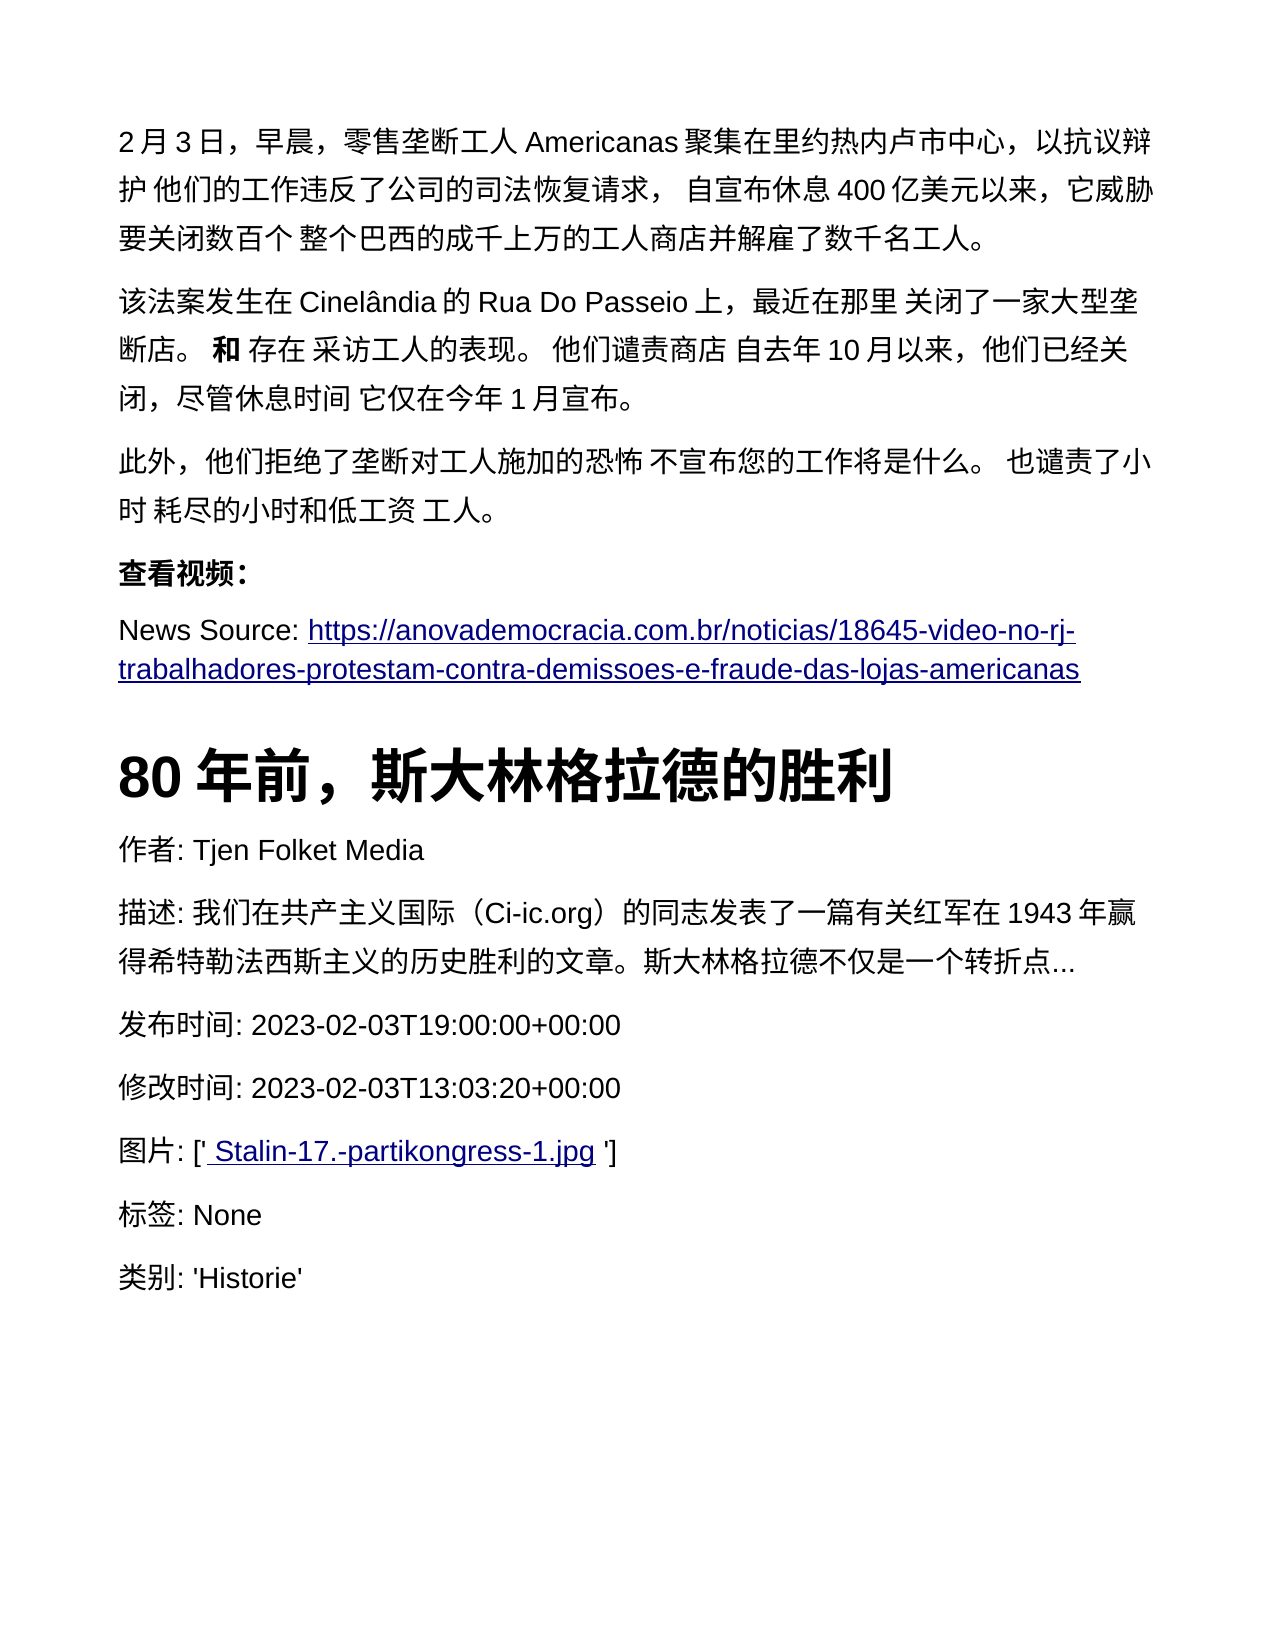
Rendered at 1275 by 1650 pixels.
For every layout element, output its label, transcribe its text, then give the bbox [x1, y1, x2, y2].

text 此外，他们拒绝了垄断对工人施加的恐怖 不宣布您的工作将是什么。 也谴责了小时 耗尽的小时和低工资 工人。 [118, 438, 1157, 529]
text 标签: None [118, 1191, 1157, 1233]
text 类别: 'Historie' [118, 1254, 1157, 1297]
text 作者: Tjen Folket Media [118, 827, 1157, 869]
subtitle 80年前，斯大林格拉德的胜利 [118, 730, 1157, 814]
text 描述: 我们在共产主义国际（Ci-ic.org）的同志发表了一篇有关红军在1943年赢得希特勒法西斯主义的历史胜利的文章。斯大林格拉德不仅是一个转折点... [118, 890, 1157, 981]
text 2月3日，早晨，零售垄断工人 Americanas聚集在里约热内卢市中心，以抗议辩护 他们的工作违反了公司的司法恢复请求， 自宣布休息400亿美元以来，它威胁要关闭数百个 整个巴西的成千上万的工人商店并解雇了数千名工人。 [118, 118, 1157, 257]
text 修改时间: 2023-02-03T13:03:20+00:00 [118, 1065, 1157, 1107]
text 查看视频： [118, 550, 1157, 592]
text News Source: https://anovademocracia.com.br/noticias/18645-video-no-rj-trabalhadores-protestam-contra-demissoes-e-fraude-das-lojas-americanas [118, 613, 1157, 685]
text 该法案发生在Cinelândia的Rua Do Passeio上，最近在那里 关闭了一家大型垄断店。 和 存在 采访工人的表现。 他们谴责商店 自去年10月以来，他们已经关闭，尽管休息时间 它仅在今年1月宣布。 [118, 278, 1157, 418]
text 图片: [' Stalin-17.-partikongress-1.jpg '] [118, 1128, 1157, 1170]
text 发布时间: 2023-02-03T19:00:00+00:00 [118, 1002, 1157, 1044]
